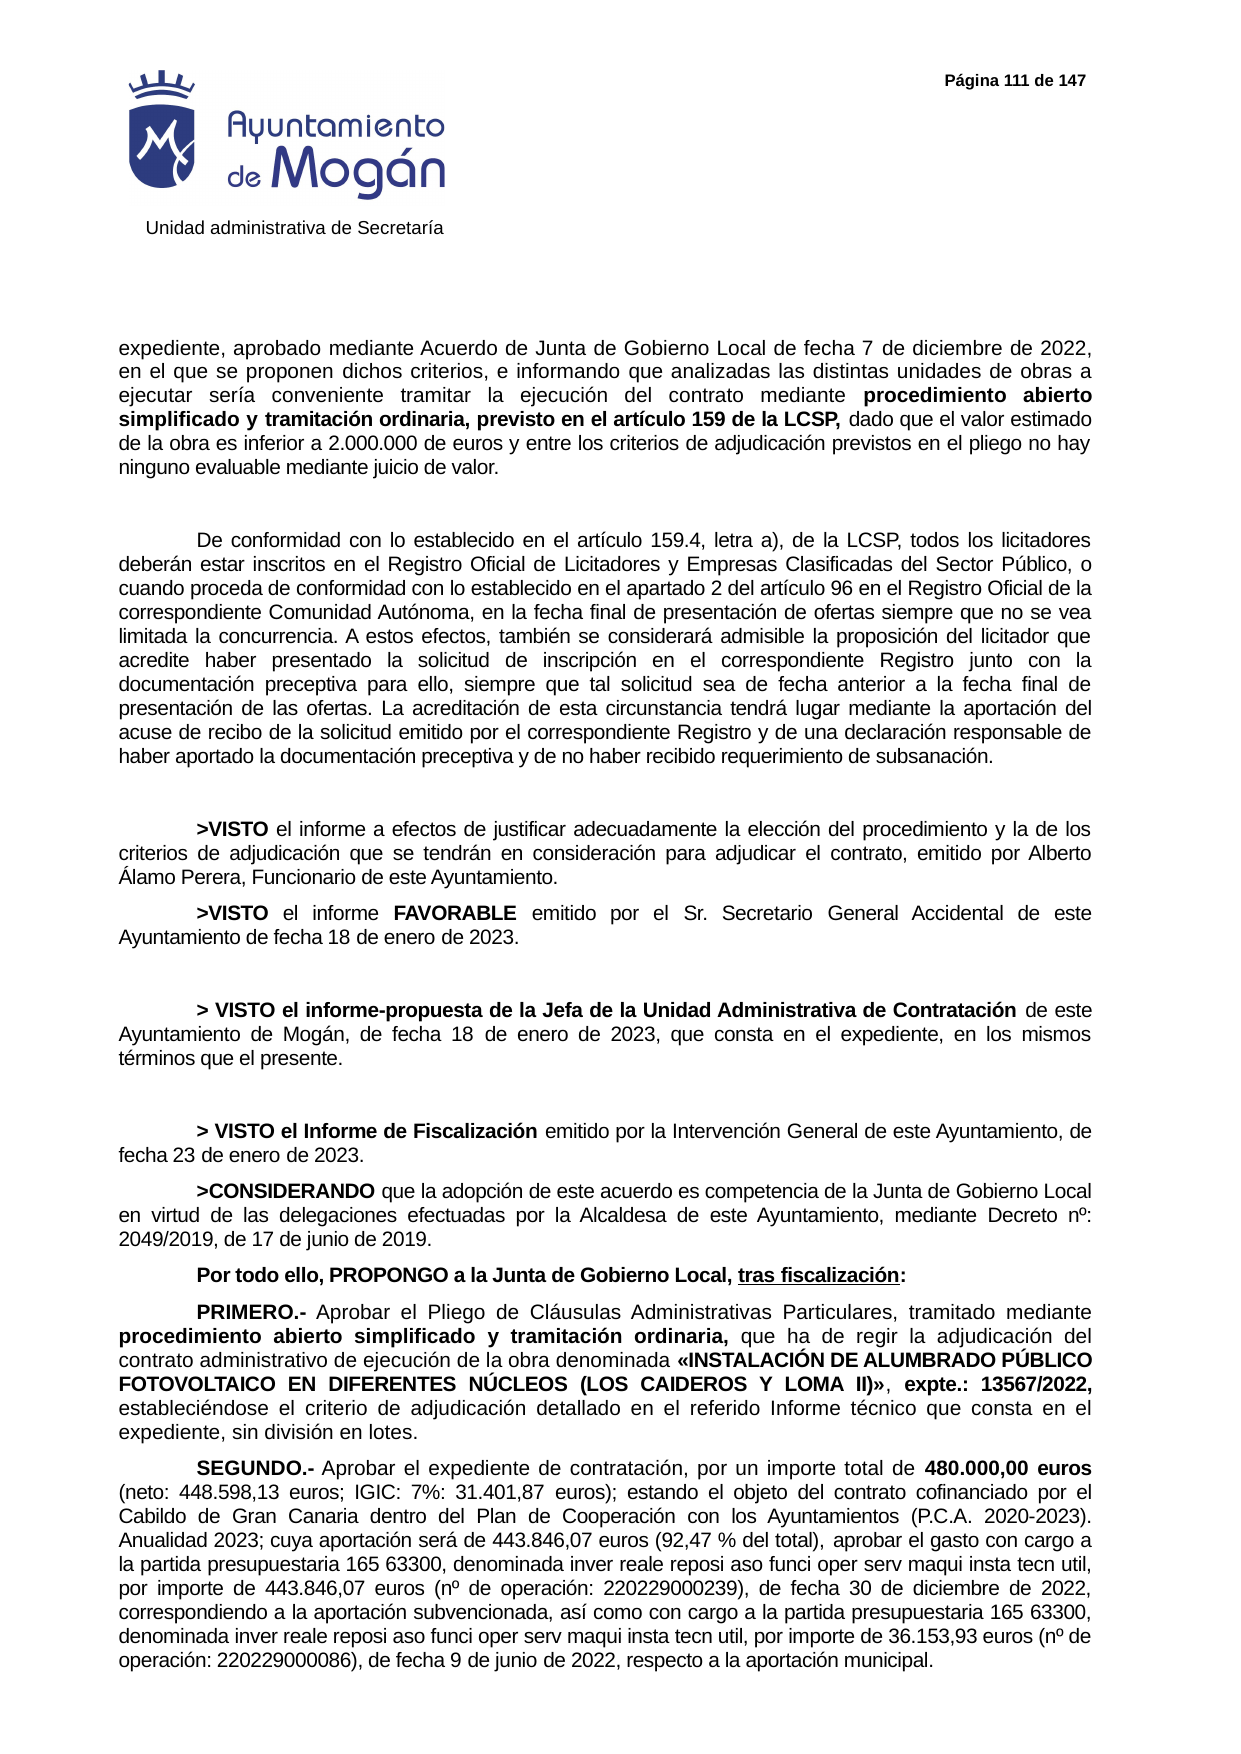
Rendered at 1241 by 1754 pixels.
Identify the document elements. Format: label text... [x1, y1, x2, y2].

text SEGUNDO.- Aprobar el expediente de contratación, por un importe total de 480.000,00 euros (neto: 448.598,13 euros; IGIC: 7%: 31.401,87 euros); estando el objeto del contrato cofinanciado por el Cabildo de Gran Canaria dentro del Plan de Cooperación con los Ayuntamientos (P.C.A. 2020-2023). Anualidad 2023; cuya aportación será de 443.846,07 euros (92,47 % del total), aprobar el gasto con cargo a la partida presupuestaria 165 63300, denominada inver reale reposi aso funci oper serv maqui insta tecn util, por importe de 443.846,07 euros (nº de operación: 220229000239), de fecha 30 de diciembre de 2022, correspondiendo a la aportación subvencionada, así como con cargo a la partida presupuestaria 165 63300, denominada inver reale reposi aso funci oper serv maqui insta tecn util, por importe de 36.153,93 euros (nº de operación: 220229000086), de fecha 9 de junio de 2022, respecto a la aportación municipal. [118, 1456, 1092, 1672]
text > VISTO el informe-propuesta de la Jefa de la Unidad Administrativa de Contratación de este Ayuntamiento de Mogán, de fecha 18 de enero de 2023, que consta en el expediente, en los mismos términos que el presente. [118, 998, 1092, 1069]
text >VISTO el informe FAVORABLE emitido por el Sr. Secretario General Accidental de este Ayuntamiento de fecha 18 de enero de 2023. [118, 901, 1092, 949]
text De conformidad con lo establecido en el artículo 159.4, letra a), de la LCSP, todos los licitadores deberán estar inscritos en el Registro Oficial de Licitadores y Empresas Clasificadas del Sector Público, o cuando proceda de conformidad con lo establecido en el apartado 2 del artículo 96 en el Registro Oficial de la correspondiente Comunidad Autónoma, en la fecha final de presentación de ofertas siempre que no se vea limitada la concurrencia. A estos efectos, también se considerará admisible la proposición del licitador que acredite haber presentado la solicitud de inscripción en el correspondiente Registro junto con la documentación preceptiva para ello, siempre que tal solicitud sea de fecha anterior a la fecha final de presentación de las ofertas. La acreditación de esta circunstancia tendrá lugar mediante la aportación del acuse de recibo de la solicitud emitido por el correspondiente Registro y de una declaración responsable de haber aportado la documentación preceptiva y de no haber recibido requerimiento de subsanación. [118, 528, 1092, 768]
picture [128, 70, 445, 206]
text >CONSIDERANDO que la adopción de este acuerdo es competencia de la Junta de Gobierno Local en virtud de las delegaciones efectuadas por la Alcaldesa de este Ayuntamiento, mediante Decreto nº: 2049/2019, de 17 de junio de 2019. [118, 1179, 1092, 1251]
text Por todo ello, PROPONGO a la Junta de Gobierno Local, tras fiscalización: [118, 1263, 1092, 1287]
text > VISTO el Informe de Fiscalización emitido por la Intervención General de este Ayuntamiento, de fecha 23 de enero de 2023. [118, 1118, 1092, 1166]
text >VISTO el informe a efectos de justificar adecuadamente la elección del procedimiento y la de los criterios de adjudicación que se tendrán en consideración para adjudicar el contrato, emitido por Alberto Álamo Perera, Funcionario de este Ayuntamiento. [118, 817, 1092, 888]
text expediente, aprobado mediante Acuerdo de Junta de Gobierno Local de fecha 7 de diciembre de 2022, en el que se proponen dichos criterios, e informando que analizadas las distintas unidades de obras a ejecutar sería conveniente tramitar la ejecución del contrato mediante procedimiento abierto simplificado y tramitación ordinaria, previsto en el artículo 159 de la LCSP, dado que el valor estimado de la obra es inferior a 2.000.000 de euros y entre los criterios de adjudicación previstos en el pliego no hay ninguno evaluable mediante juicio de valor. [118, 335, 1092, 479]
text PRIMERO.- Aprobar el Pliego de Cláusulas Administrativas Particulares, tramitado mediante procedimiento abierto simplificado y tramitación ordinaria, que ha de regir la adjudicación del contrato administrativo de ejecución de la obra denominada «INSTALACIÓN DE ALUMBRADO PÚBLICO FOTOVOLTAICO EN DIFERENTES NÚCLEOS (LOS CAIDEROS Y LOMA II)», expte.: 13567/2022, estableciéndose el criterio de adjudicación detallado en el referido Informe técnico que consta en el expediente, sin división en lotes. [118, 1300, 1092, 1443]
